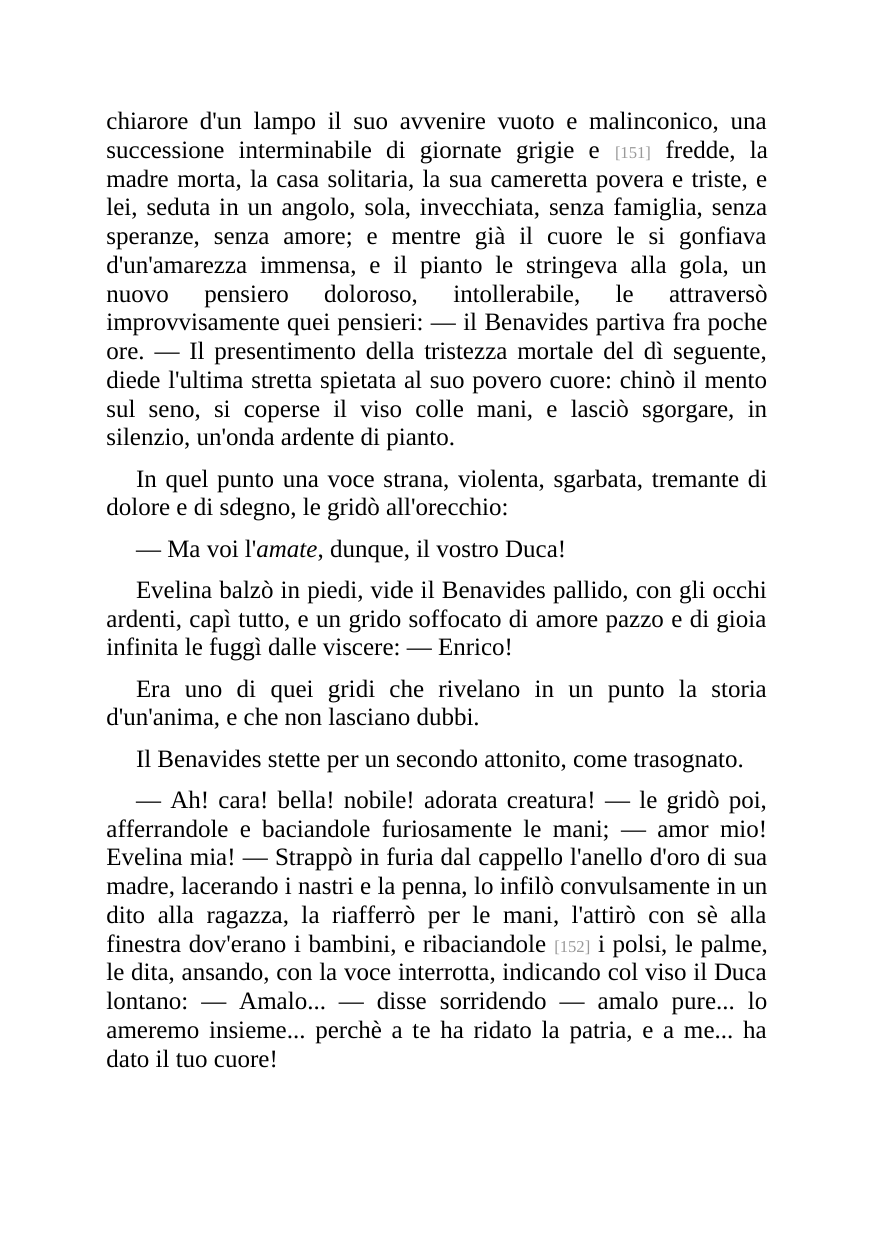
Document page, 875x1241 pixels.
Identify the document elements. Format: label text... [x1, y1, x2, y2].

text — Ma voi l'amate, dunque, il vostro Duca! [106, 534, 768, 562]
text Era uno di quei gridi che rivelano in un punto la storia d'un'anima, e che non lasciano dubbi. [106, 674, 768, 731]
text In quel punto una voce strana, violenta, sgarbata, tremante di dolore e di sdegno, le gridò all'orecchio: [106, 464, 768, 521]
text Evelina balzò in piedi, vide il Benavides pallido, con gli occhi ardenti, capì tutto, e un grido soffocato di amore pazzo e di gioia infinita le fuggì dalle viscere: — Enrico! [106, 575, 768, 661]
text Il Benavides stette per un secondo attonito, come trasognato. [106, 744, 768, 772]
text — Ah! cara! bella! nobile! adorata creatura! — le gridò poi, afferrandole e baciandole furiosamente le mani; — amor mio! Evelina mia! — Strappò in furia dal cappello l'anello d'oro di sua madre, lacerando i nastri e la penna, lo infilò convulsamente in un dito alla ragazza, la riafferrò per le mani, l'attirò con sè alla finestra dov'erano i bambini, e ribaciandole [152] i polsi, le palme, le dita, ansando, con la voce interrotta, indicando col viso il Duca lontano: — Amalo... — disse sorridendo — amalo pure... lo ameremo insieme... perchè a te ha ridato la patria, e a me... ha dato il tuo cuore! [106, 785, 768, 1072]
text chiarore d'un lampo il suo avvenire vuoto e malinconico, una successione interminabile di giornate grigie e [151] fredde, la madre morta, la casa solitaria, la sua cameretta povera e triste, e lei, seduta in un angolo, sola, invecchiata, senza famiglia, senza speranze, senza amore; e mentre già il cuore le si gonfiava d'un'amarezza immensa, e il pianto le stringeva alla gola, un nuovo pensiero doloroso, intollerabile, le attraversò improvvisamente quei pensieri: — il Benavides partiva fra poche ore. — Il presentimento della tristezza mortale del dì seguente, diede l'ultima stretta spietata al suo povero cuore: chinò il mento sul seno, si coperse il viso colle mani, e lasciò sgorgare, in silenzio, un'onda ardente di pianto. [106, 106, 768, 451]
